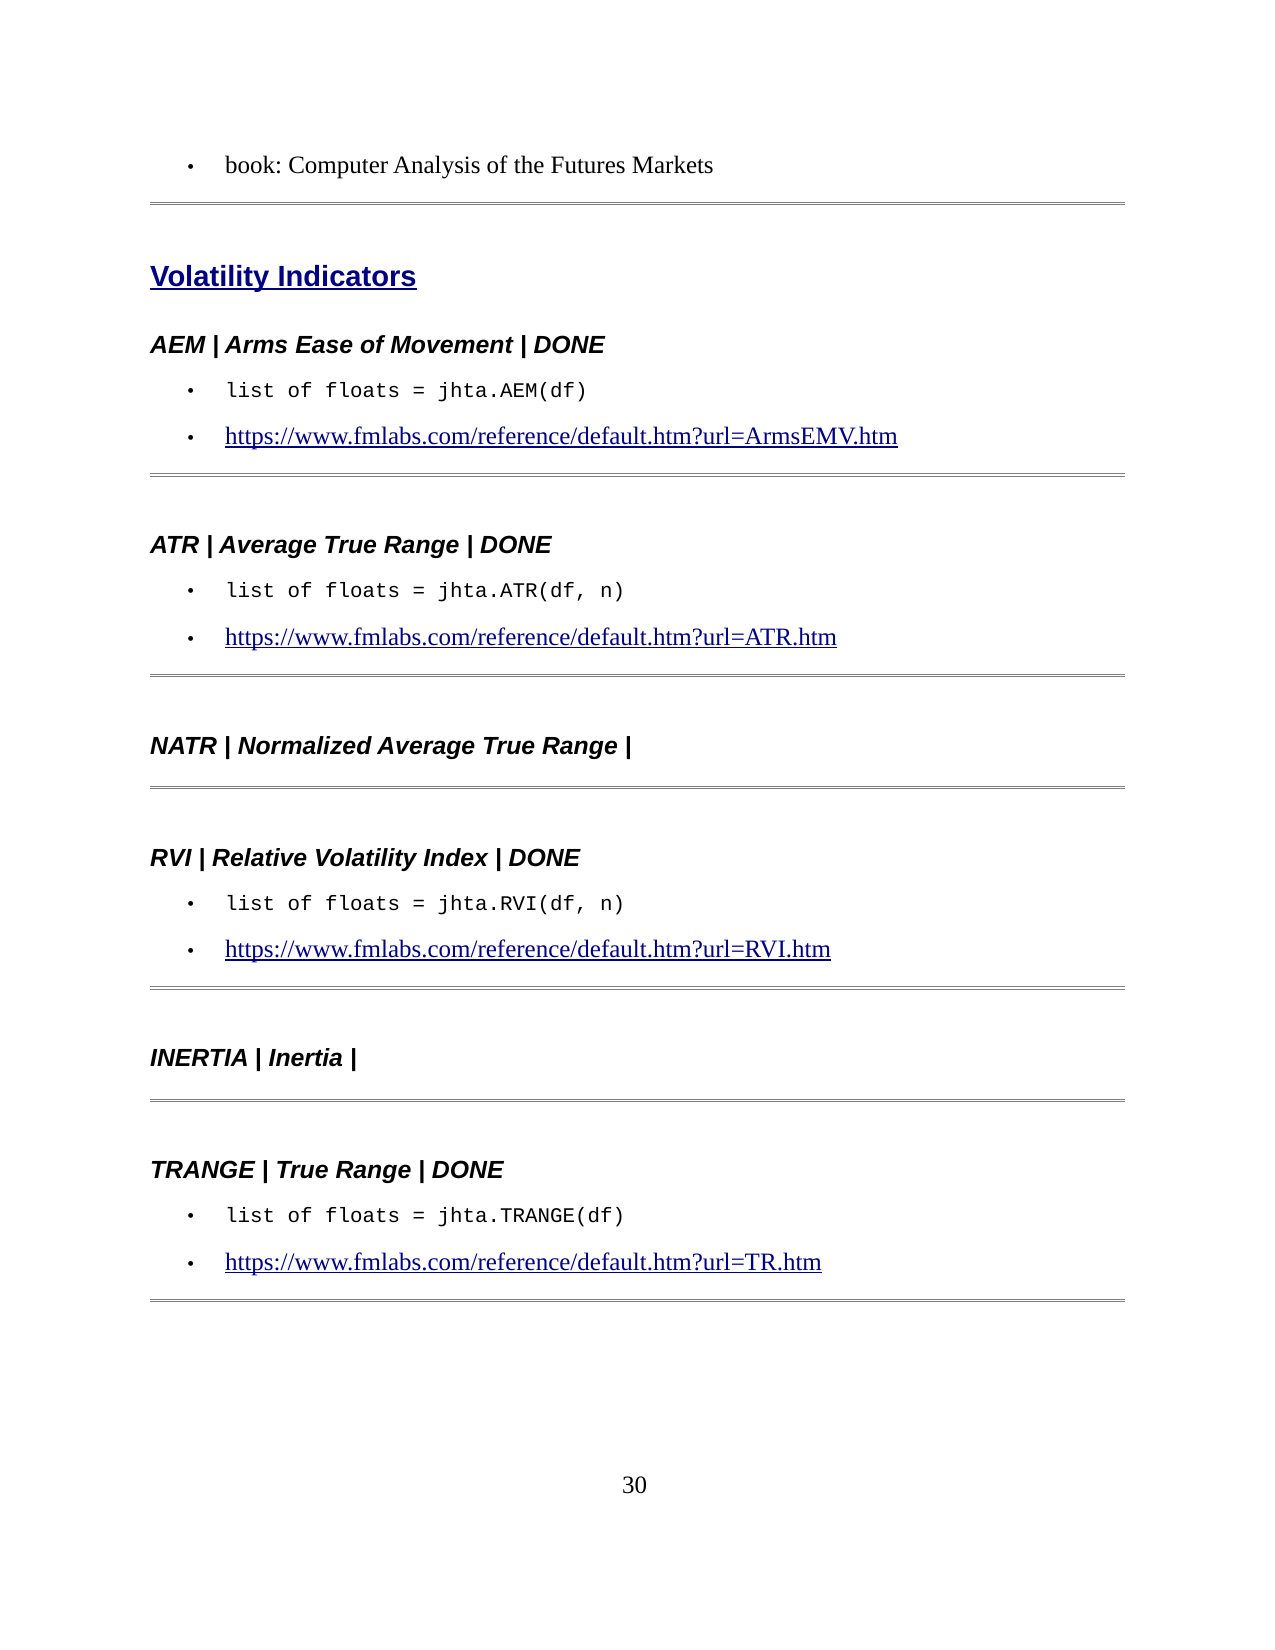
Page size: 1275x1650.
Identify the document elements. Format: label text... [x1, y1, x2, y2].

list book: Computer Analysis of the Futures Markets [187, 150, 1125, 179]
subtitle RVI | Relative Volatility Index | DONE [150, 843, 1125, 871]
list list of floats = jhta.TRANGE(df) [187, 1206, 1125, 1229]
list list of floats = jhta.RVI(df, n) [187, 893, 1125, 917]
subtitle INERTIA | Inertia | [150, 1043, 1125, 1072]
list list of floats = jhta.ATR(df, n) [187, 580, 1125, 604]
list https://www.fmlabs.com/reference/default.htm?url=ArmsEMV.htm [187, 421, 1125, 450]
subtitle ATR | Average True Range | DONE [150, 530, 1125, 559]
subtitle TRANGE | True Range | DONE [150, 1156, 1125, 1184]
list https://www.fmlabs.com/reference/default.htm?url=ATR.htm [187, 622, 1125, 651]
list https://www.fmlabs.com/reference/default.htm?url=RVI.htm [187, 934, 1125, 963]
list list of floats = jhta.AEM(df) [187, 380, 1125, 403]
subtitle Volatility Indicators [150, 259, 1125, 292]
subtitle AEM | Arms Ease of Movement | DONE [150, 330, 1125, 358]
list https://www.fmlabs.com/reference/default.htm?url=TR.htm [187, 1247, 1125, 1276]
subtitle NATR | Normalized Average True Range | [150, 731, 1125, 759]
